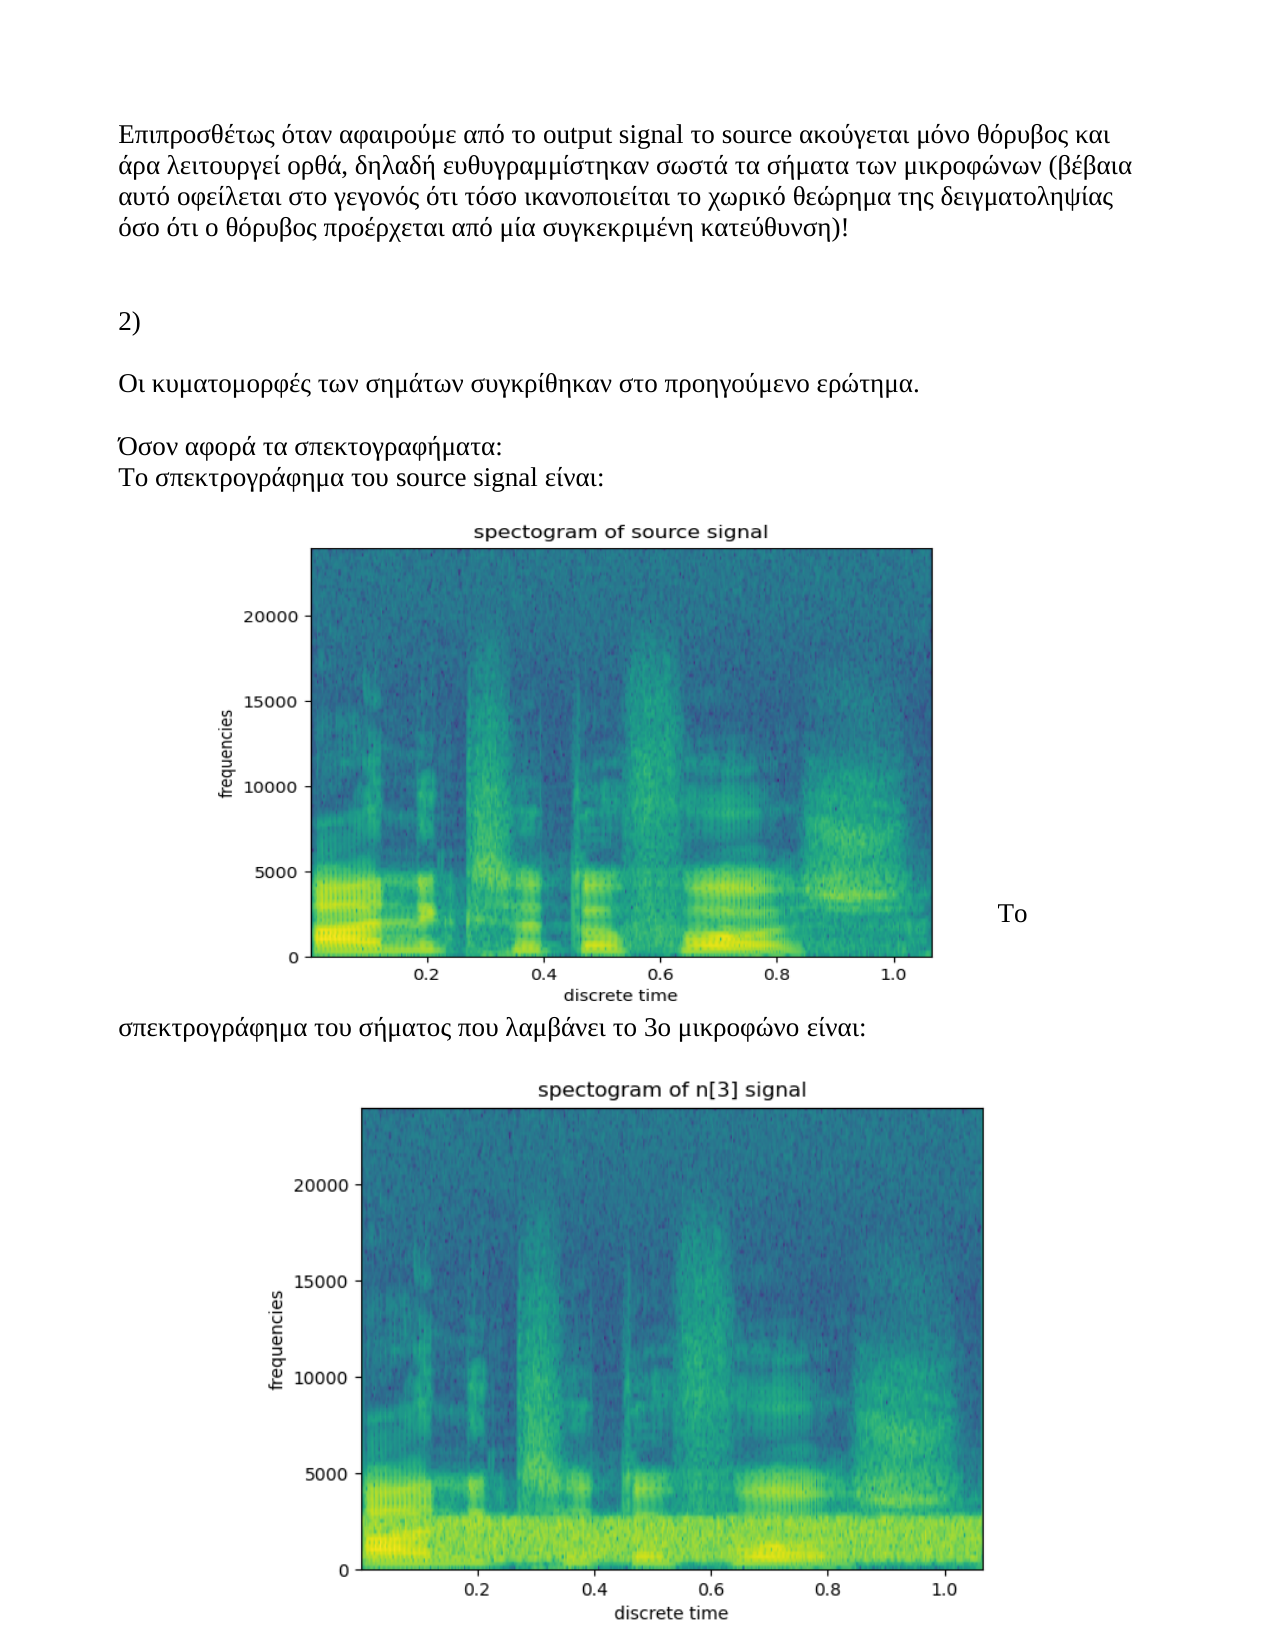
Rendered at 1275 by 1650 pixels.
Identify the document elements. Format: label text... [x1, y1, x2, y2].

picture [261, 1073, 1014, 1627]
text Επιπροσθέτως όταν αφαιρούμε από το output signal το source ακούγεται μόνο θόρυβος και άρα λειτουργεί ορθά, δηλαδή ευθυγραμμίστηκαν σωστά τα σήματα των μικροφώνων (βέβαια αυτό οφείλεται στο γεγονός ότι τόσο ικανοποιείται το χωρικό θεώρημα της δειγματοληψίας όσο ότι ο θόρυβος προέρχεται από μία συγκεκριμένη κατεύθυνση)! [118, 118, 1157, 243]
text 2) [118, 305, 1157, 336]
text Οι κυματομορφές των σημάτων συγκρίθηκαν στο προηγούμενο ερώτημα. [118, 367, 1157, 398]
picture [217, 516, 998, 1011]
text Το σπεκτρογράφημα του source signal είναι: [118, 461, 1157, 492]
text Το σπεκτρογράφημα του σήματος που λαμβάνει το 3ο μικροφώνο είναι: [118, 897, 1157, 1042]
text Όσον αφορά τα σπεκτογραφήματα: [118, 429, 1157, 461]
